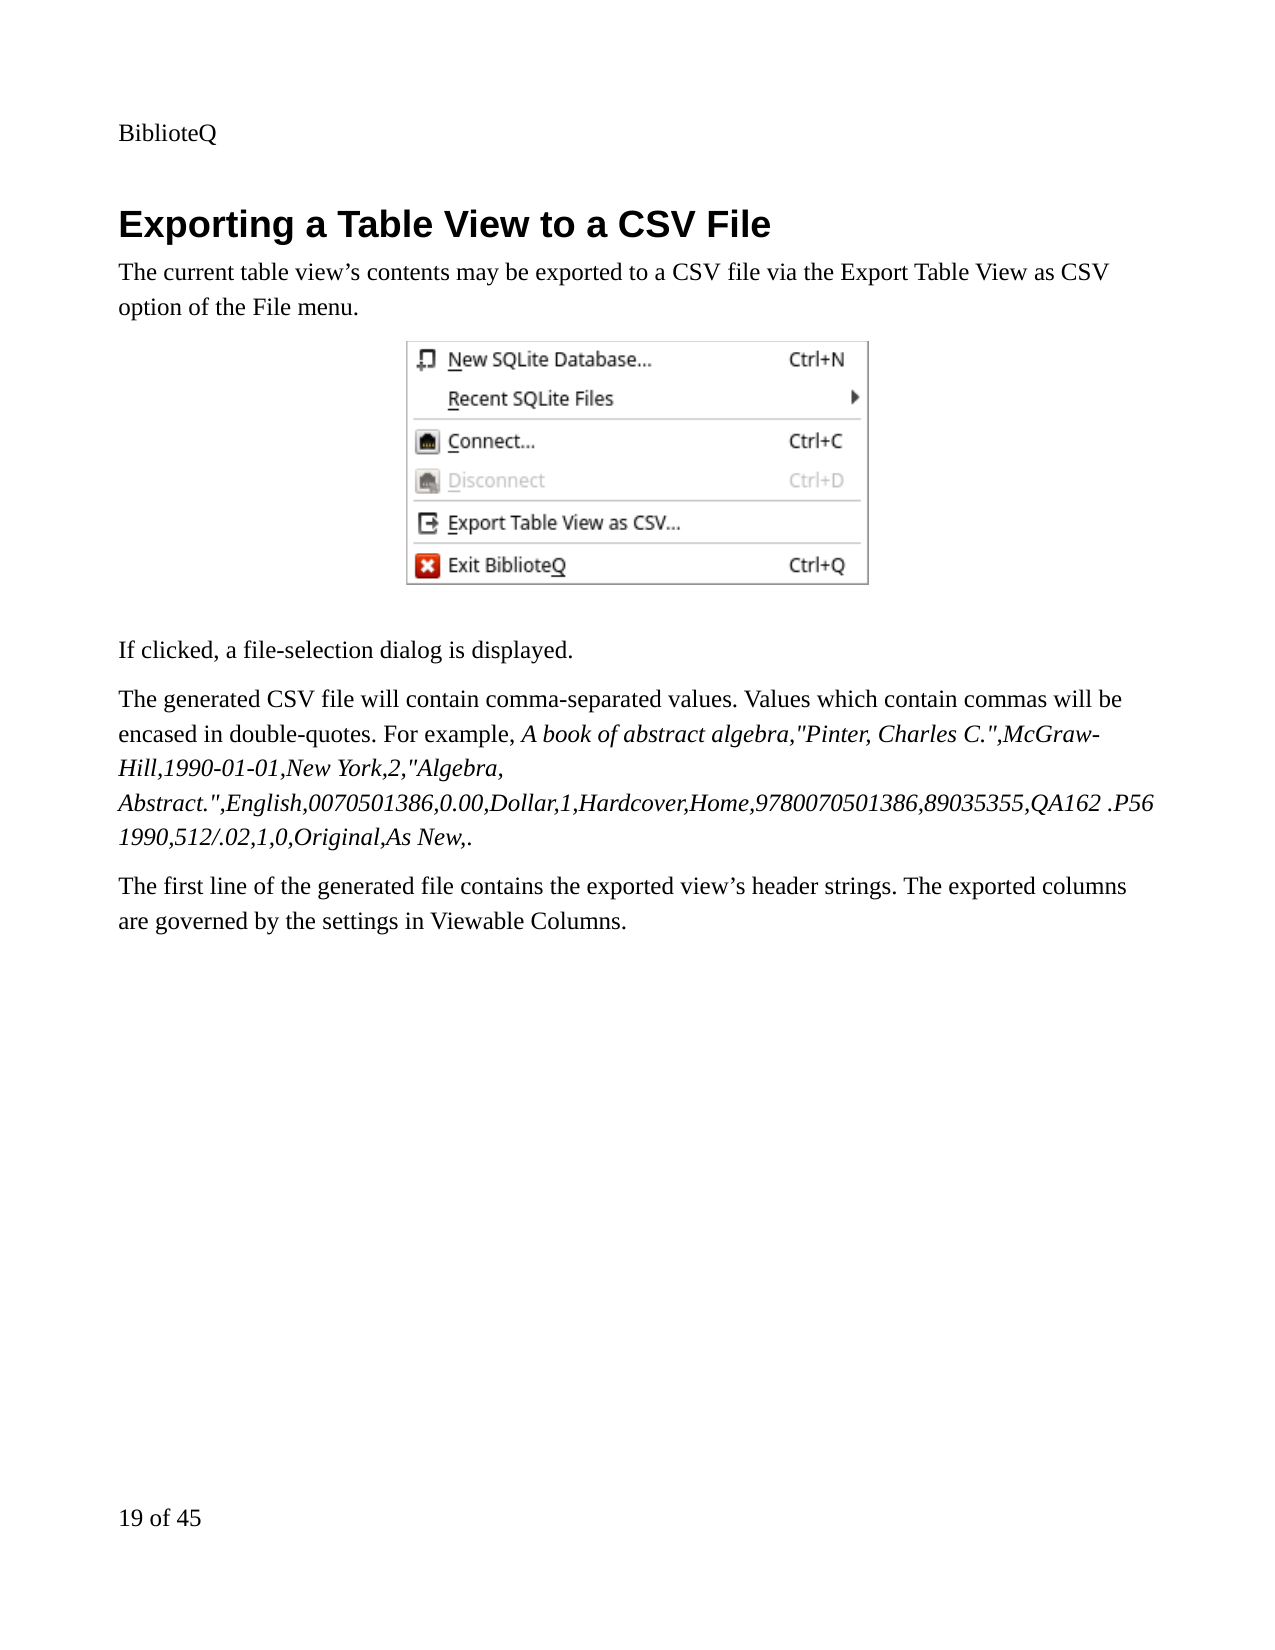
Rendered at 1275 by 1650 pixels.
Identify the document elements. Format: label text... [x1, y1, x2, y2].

text The first line of the generated file contains the exported view’s header strings. The exported columns are governed by the settings in Viewable Columns. [118, 871, 1157, 935]
picture [406, 341, 869, 585]
text If clicked, a file-selection dialog is displayed. [118, 635, 1157, 664]
text The generated CSV file will contain comma-separated values. Values which contain commas will be encased in double-quotes. For example, A book of abstract algebra,"Pinter, Charles C.",McGraw-Hill,1990-01-01,New York,2,"Algebra, Abstract.",English,0070501386,0.00,Dollar,1,Hardcover,Home,9780070501386,89035355,QA162 .P56 1990,512/.02,1,0,Original,As New,. [118, 684, 1157, 851]
subtitle Exporting a Table View to a CSV File [118, 201, 1157, 245]
text The current table view’s contents may be exported to a CSV file via the Export Table View as CSV option of the File menu. [118, 257, 1157, 321]
